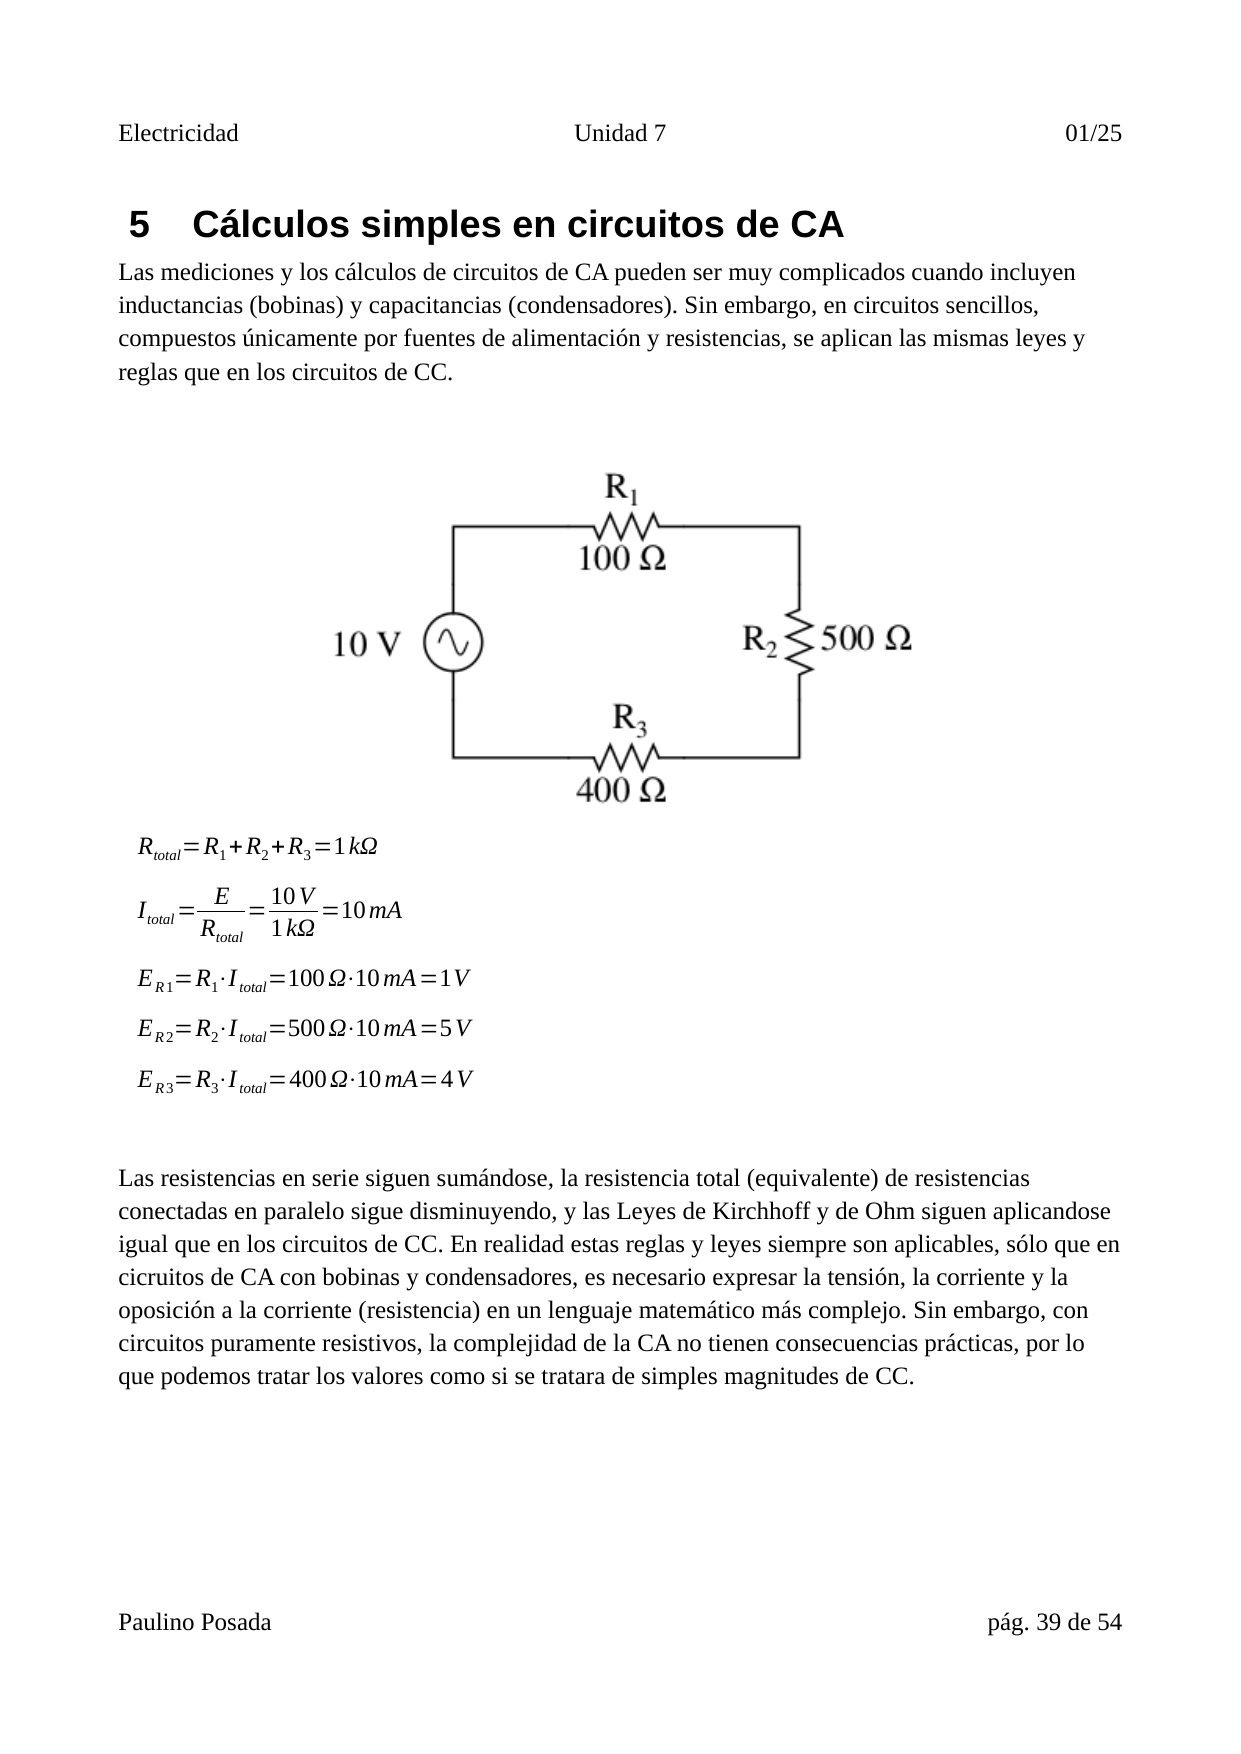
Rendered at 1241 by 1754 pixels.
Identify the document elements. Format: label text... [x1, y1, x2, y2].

text Las resistencias en serie siguen sumándose, la resistencia total (equivalente) de resistencias conectadas en paralelo sigue disminuyendo, y las Leyes de Kirchhoff y de Ohm siguen aplicandose igual que en los circuitos de CC. En realidad estas reglas y leyes siempre son aplicables, sólo que en cicruitos de CA con bobinas y condensadores, es necesario expresar la tensión, la corriente y la oposición a la corriente (resistencia) en un lenguaje matemático más complejo. Sin embargo, con circuitos puramente resistivos, la complejidad de la CA no tienen consecuencias prácticas, por lo que podemos tratar los valores como si se tratara de simples magnitudes de CC. [118, 1163, 1122, 1390]
subtitle Cálculos simples en circuitos de CA [118, 201, 1122, 245]
text Las mediciones y los cálculos de circuitos de CA pueden ser muy complicados cuando incluyen inductancias (bobinas) y capacitancias (condensadores). Sin embargo, en circuitos sencillos, compuestos únicamente por fuentes de alimentación y resistencias, se aplican las mismas leyes y reglas que en los circuitos de CC. [118, 257, 1122, 385]
picture [306, 451, 935, 824]
